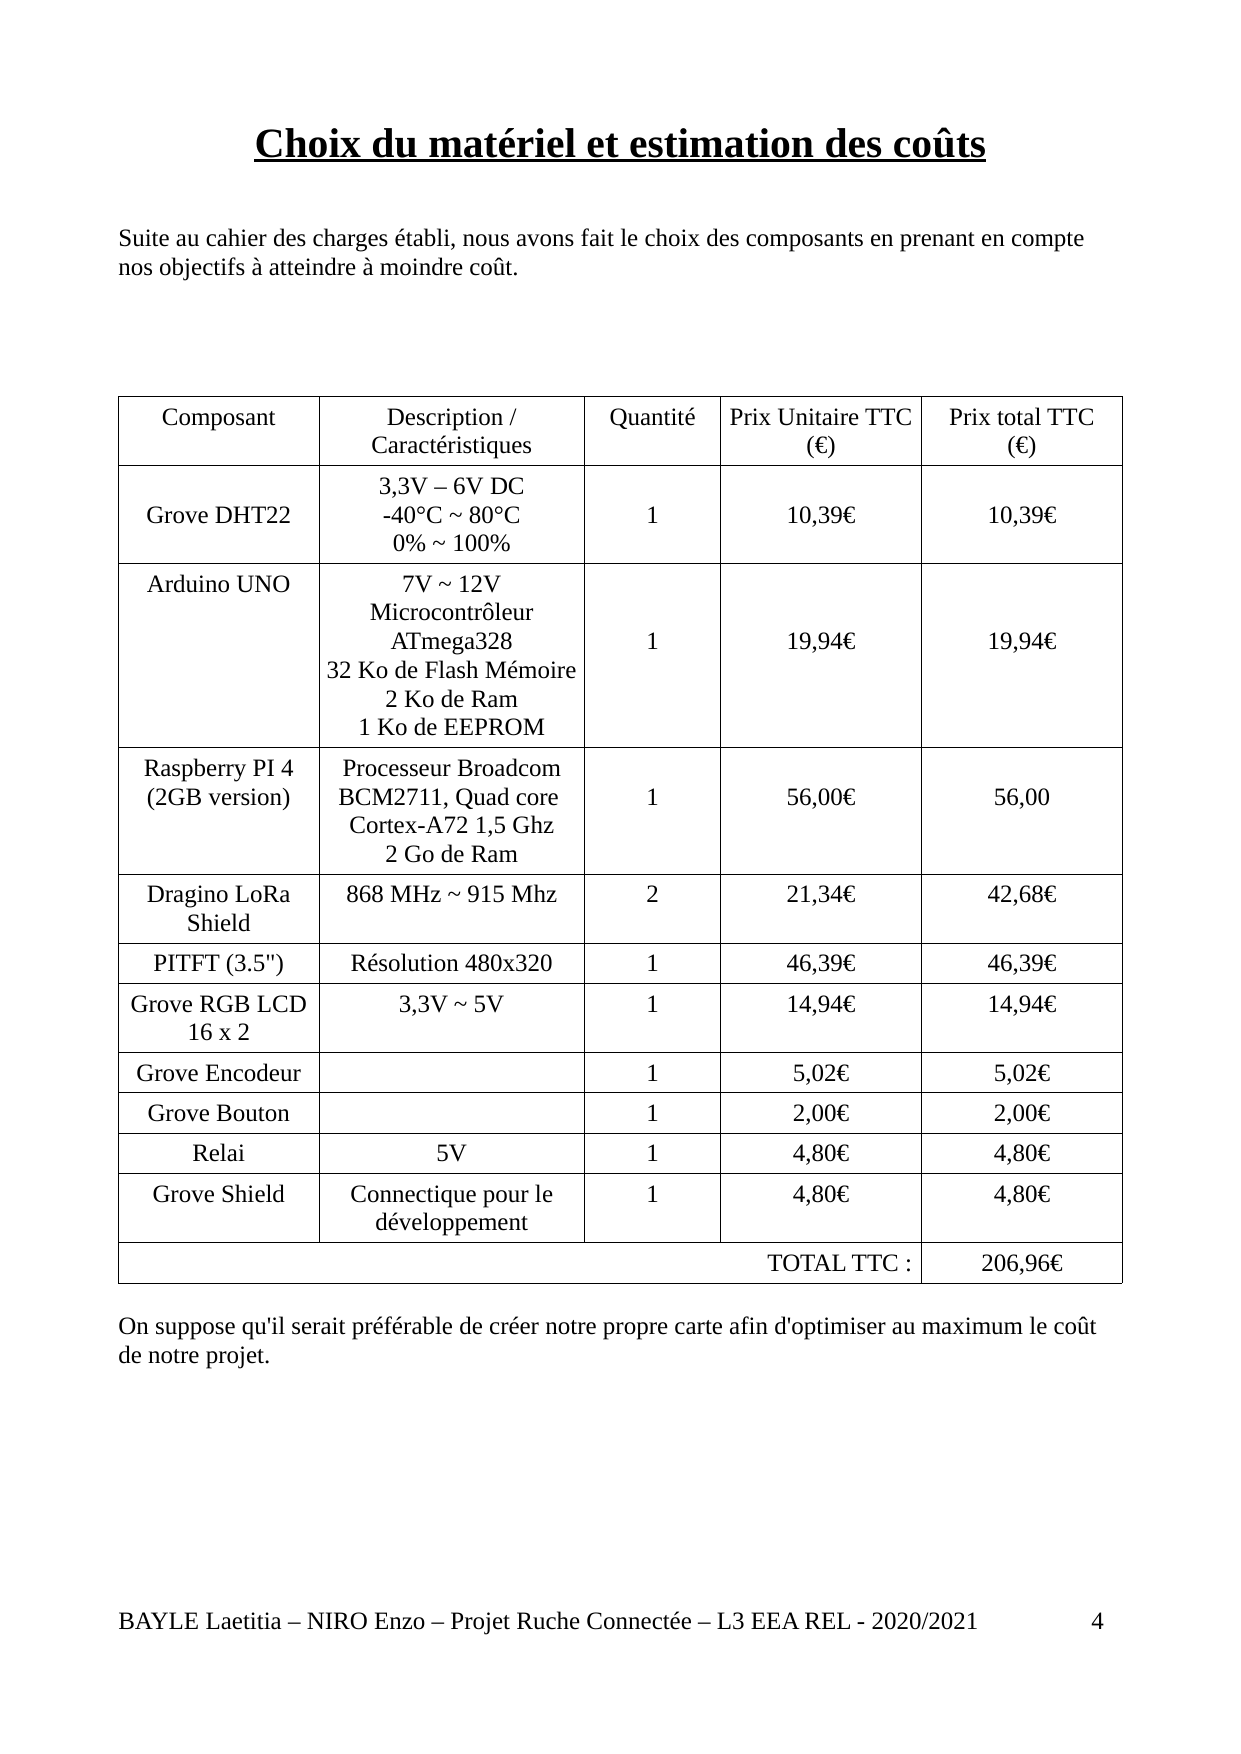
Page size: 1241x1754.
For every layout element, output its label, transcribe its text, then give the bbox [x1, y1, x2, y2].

table_cell Grove RGB LCD 16 x 2 [119, 984, 319, 1052]
table_cell Grove Bouton [119, 1093, 319, 1133]
table_header Prix Unitaire TTC (€) [721, 397, 921, 465]
table_header Description / Caractéristiques [320, 397, 584, 465]
table_header TOTAL TTC : [119, 1243, 921, 1282]
table_cell 14,94€ [721, 984, 921, 1052]
table_cell [320, 1053, 584, 1092]
table_header 206,96€ [922, 1243, 1122, 1282]
table_cell Connectique pour le développement [320, 1174, 584, 1242]
table_cell Résolution 480x320 [320, 944, 584, 983]
table_header Composant [119, 397, 319, 465]
table_cell Grove Shield [119, 1174, 319, 1242]
table_cell 1 [585, 748, 720, 873]
table_cell 4,80€ [922, 1134, 1122, 1173]
table_cell 1 [585, 944, 720, 983]
table_cell 2,00€ [721, 1093, 921, 1133]
table_cell Grove DHT22 [119, 466, 319, 563]
table_cell 56,00 [922, 748, 1122, 873]
table_cell Processeur Broadcom BCM2711, Quad core Cortex-A72 1,5 Ghz 2 Go de Ram [320, 748, 584, 873]
table_cell Arduino UNO [119, 564, 319, 747]
table_cell 1 [585, 1134, 720, 1173]
table_cell 7V ~ 12V Microcontrôleur ATmega328 32 Ko de Flash Mémoire 2 Ko de Ram 1 Ko de EEPROM [320, 564, 584, 747]
table_cell 19,94€ [922, 564, 1122, 747]
table_cell 56,00€ [721, 748, 921, 873]
table_cell 4,80€ [721, 1174, 921, 1242]
table_cell 5,02€ [922, 1053, 1122, 1092]
table_cell 21,34€ [721, 875, 921, 943]
table_cell 1 [585, 466, 720, 563]
table_cell 2,00€ [922, 1093, 1122, 1133]
text Choix du matériel et estimation des coûts [118, 118, 1122, 166]
table_cell 1 [585, 984, 720, 1052]
table_cell Raspberry PI 4 (2GB version) [119, 748, 319, 873]
table_cell 1 [585, 1093, 720, 1133]
table_header Quantité [585, 397, 720, 465]
table_cell Relai [119, 1134, 319, 1173]
table_cell 1 [585, 564, 720, 747]
table_cell 42,68€ [922, 875, 1122, 943]
table_cell 46,39€ [922, 944, 1122, 983]
table_cell Grove Encodeur [119, 1053, 319, 1092]
table_cell [320, 1093, 584, 1133]
table_cell 868 MHz ~ 915 Mhz [320, 875, 584, 943]
text On suppose qu'il serait préférable de créer notre propre carte afin d'optimiser au maximum le coût de notre projet. [118, 1311, 1122, 1369]
table_cell 1 [585, 1174, 720, 1242]
table_cell 19,94€ [721, 564, 921, 747]
table_cell 1 [585, 1053, 720, 1092]
table_cell PITFT (3.5") [119, 944, 319, 983]
table_cell 4,80€ [721, 1134, 921, 1173]
table_cell 46,39€ [721, 944, 921, 983]
table_header Prix total TTC (€) [922, 397, 1122, 465]
table_cell 3,3V ~ 5V [320, 984, 584, 1052]
table_cell 10,39€ [721, 466, 921, 563]
table_cell 2 [585, 875, 720, 943]
table_cell 3,3V – 6V DC -40°C ~ 80°C 0% ~ 100% [320, 466, 584, 563]
table_cell 5,02€ [721, 1053, 921, 1092]
table_cell 5V [320, 1134, 584, 1173]
text Suite au cahier des charges établi, nous avons fait le choix des composants en prenant en compte nos objectifs à atteindre à moindre coût. [118, 223, 1122, 281]
table_cell 14,94€ [922, 984, 1122, 1052]
table_cell Dragino LoRa Shield [119, 875, 319, 943]
table_cell 10,39€ [922, 466, 1122, 563]
table_cell 4,80€ [922, 1174, 1122, 1242]
